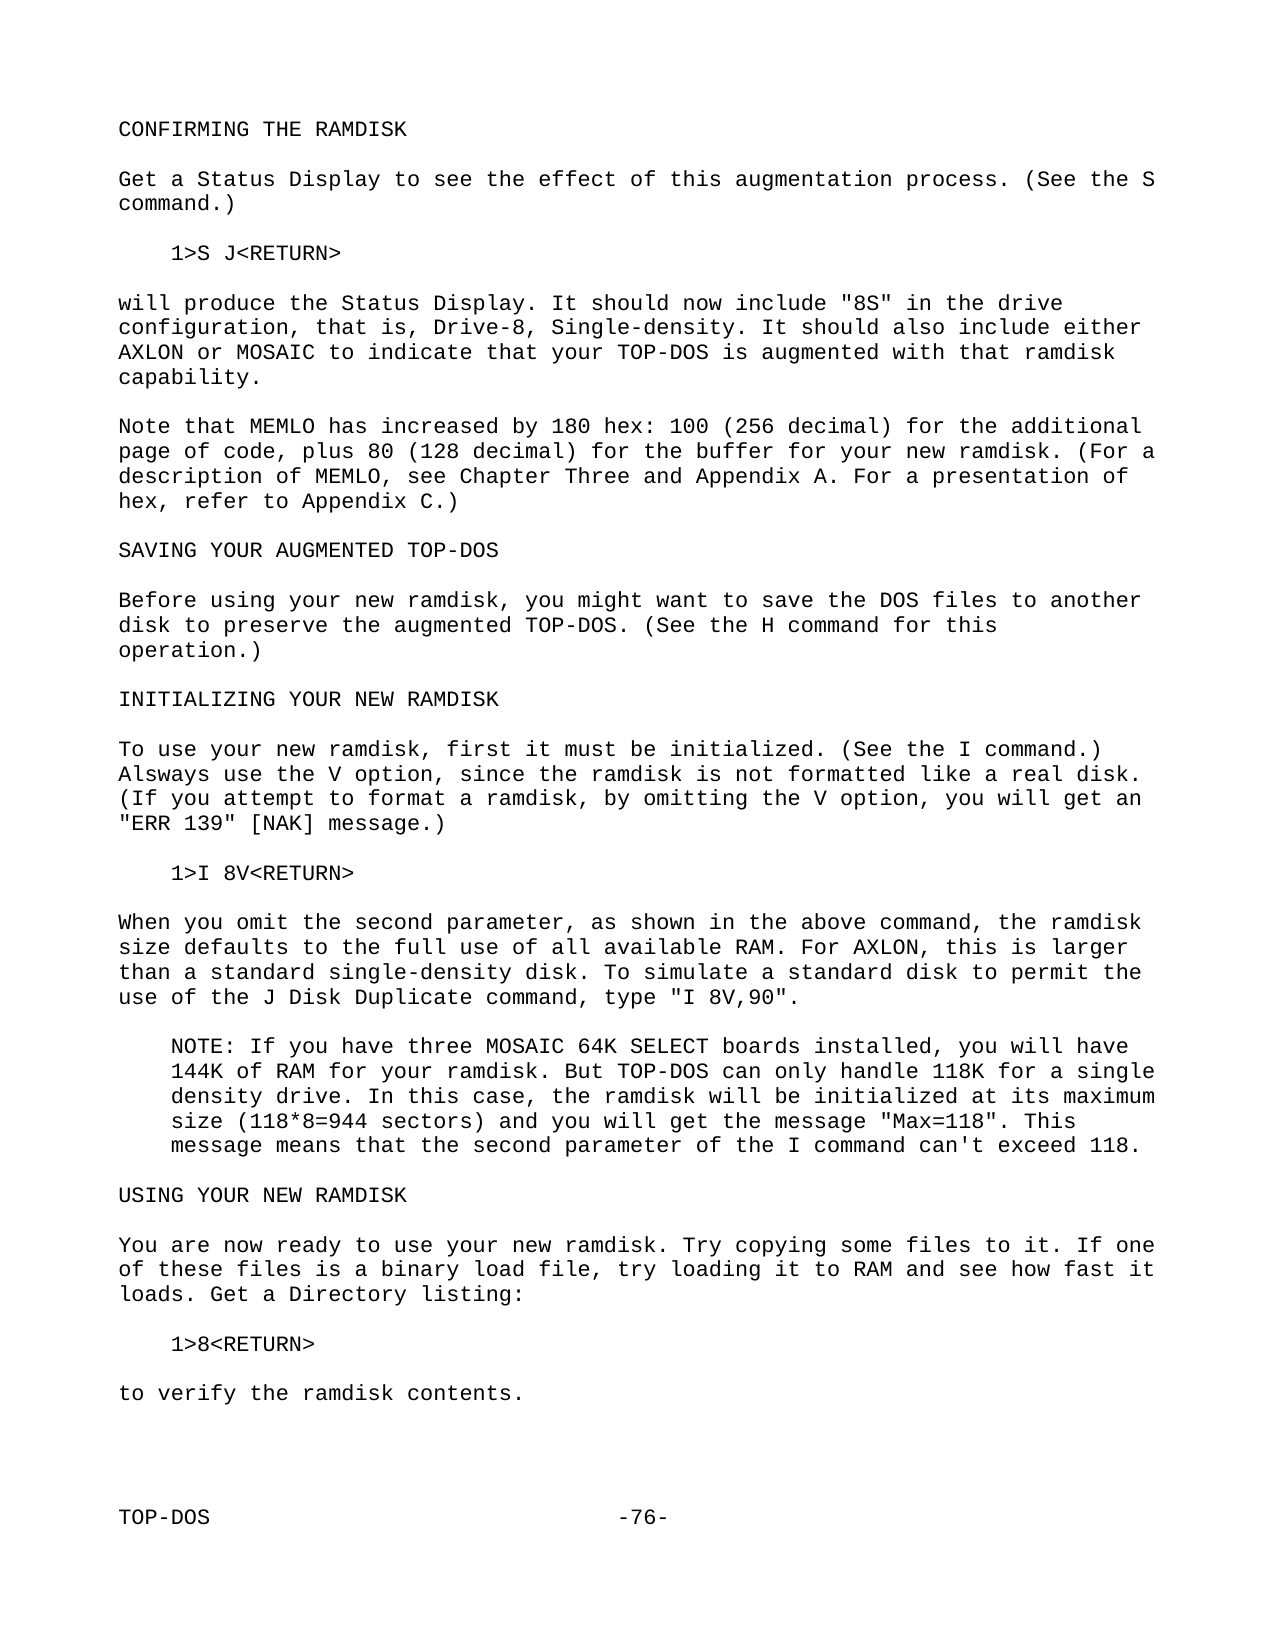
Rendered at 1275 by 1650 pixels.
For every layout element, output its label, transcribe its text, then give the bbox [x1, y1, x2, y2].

text 1>I 8V<RETURN> [118, 862, 1157, 887]
text Alsways use the V option, since the ramdisk is not formatted like a real disk. [118, 763, 1157, 787]
text will produce the Status Display. It should now include "8S" in the drive [118, 292, 1157, 316]
text Note that MEMLO has increased by 180 hex: 100 (256 decimal) for the additional [118, 416, 1157, 440]
text When you omit the second parameter, as shown in the above command, the ramdisk [118, 911, 1157, 936]
text density drive. In this case, the ramdisk will be initialized at its maximum [118, 1085, 1157, 1110]
text Before using your new ramdisk, you might want to save the DOS files to another [118, 589, 1157, 614]
text configuration, that is, Drive-8, Single-density. It should also include either [118, 316, 1157, 341]
text "ERR 139" [NAK] message.) [118, 812, 1157, 837]
text To use your new ramdisk, first it must be initialized. (See the I command.) [118, 738, 1157, 763]
text USING YOUR NEW RAMDISK [118, 1184, 1157, 1209]
text 144K of RAM for your ramdisk. But TOP-DOS can only handle 118K for a single [118, 1060, 1157, 1085]
text disk to preserve the augmented TOP-DOS. (See the H command for this [118, 614, 1157, 639]
text command.) [118, 192, 1157, 217]
text hex, refer to Appendix C.) [118, 490, 1157, 515]
text SAVING YOUR AUGMENTED TOP-DOS [118, 539, 1157, 564]
text AXLON or MOSAIC to indicate that your TOP-DOS is augmented with that ramdisk [118, 341, 1157, 366]
text You are now ready to use your new ramdisk. Try copying some files to it. If one [118, 1234, 1157, 1258]
text to verify the ramdisk contents. [118, 1382, 1157, 1407]
text NOTE: If you have three MOSAIC 64K SELECT boards installed, you will have [118, 1035, 1157, 1060]
text 1>8<RETURN> [118, 1333, 1157, 1358]
text (If you attempt to format a ramdisk, by omitting the V option, you will get an [118, 787, 1157, 812]
text Get a Status Display to see the effect of this augmentation process. (See the S [118, 168, 1157, 192]
text 1>S J<RETURN> [118, 242, 1157, 267]
text message means that the second parameter of the I command can't exceed 118. [118, 1134, 1157, 1159]
text of these files is a binary load file, try loading it to RAM and see how fast it [118, 1258, 1157, 1283]
text TOP-DOS -76- [118, 1506, 1157, 1531]
text CONFIRMING THE RAMDISK [118, 118, 1157, 143]
text INITIALIZING YOUR NEW RAMDISK [118, 688, 1157, 713]
text capability. [118, 366, 1157, 391]
text page of code, plus 80 (128 decimal) for the buffer for your new ramdisk. (For a [118, 440, 1157, 465]
text than a standard single-density disk. To simulate a standard disk to permit the [118, 961, 1157, 986]
text loads. Get a Directory listing: [118, 1283, 1157, 1308]
text operation.) [118, 639, 1157, 663]
text use of the J Disk Duplicate command, type "I 8V,90". [118, 986, 1157, 1011]
text size defaults to the full use of all available RAM. For AXLON, this is larger [118, 936, 1157, 961]
text size (118*8=944 sectors) and you will get the message "Max=118". This [118, 1110, 1157, 1134]
text description of MEMLO, see Chapter Three and Appendix A. For a presentation of [118, 465, 1157, 490]
